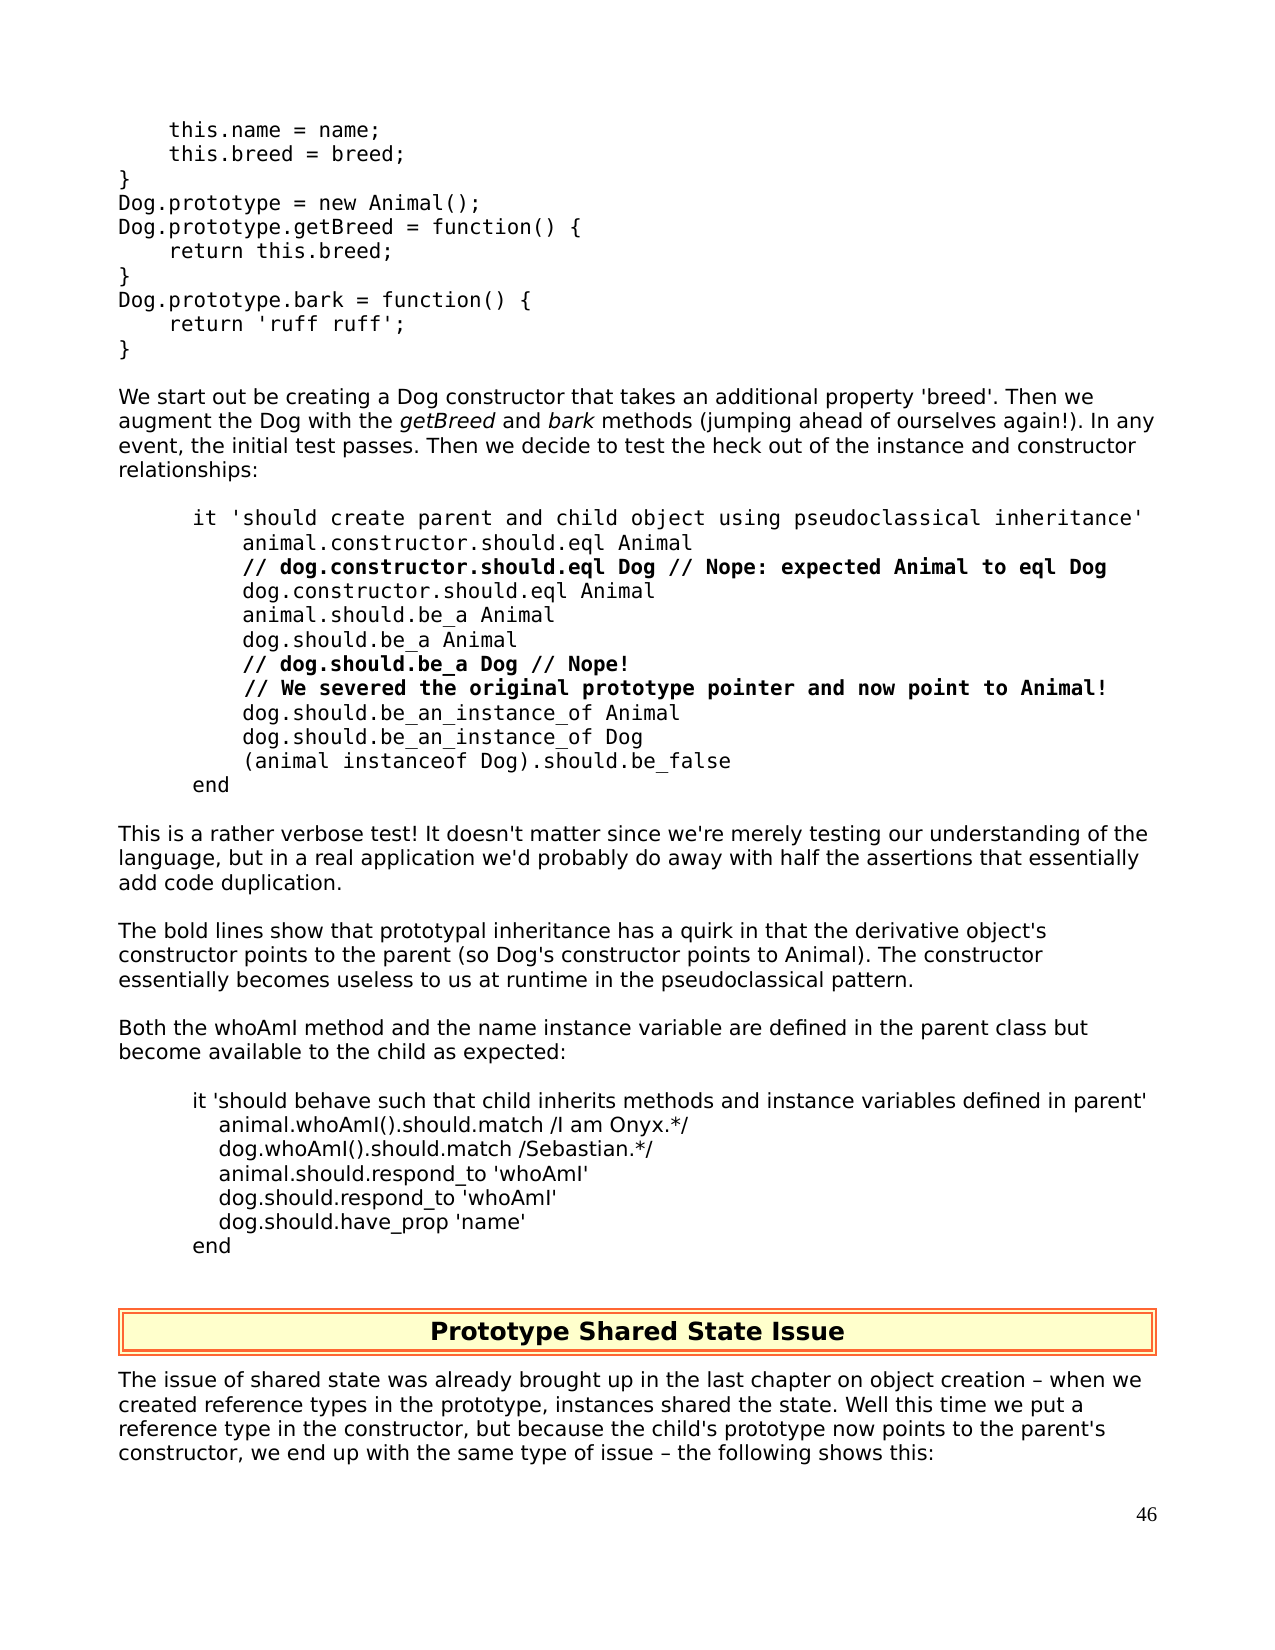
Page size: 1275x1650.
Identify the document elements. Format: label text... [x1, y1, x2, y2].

text return 'ruff ruff'; [118, 312, 1157, 337]
text this.breed = breed; [118, 142, 1157, 167]
text Dog.prototype.bark = function() { [118, 288, 1157, 312]
text dog.whoAmI().should.match /Sebastian.*/ [118, 1137, 1157, 1162]
text The issue of shared state was already brought up in the last chapter on object creation – when we created reference types in the prototype, instances shared the state. Well this time we put a reference type in the constructor, but because the child's prototype now points to the parent's constructor, we end up with the same type of issue – the following shows this: [118, 1368, 1157, 1465]
text end [118, 1234, 1157, 1259]
text animal.constructor.should.eql Animal [118, 531, 1157, 555]
text it 'should create parent and child object using pseudoclassical inheritance' [118, 506, 1157, 531]
text animal.should.respond_to 'whoAmI' [118, 1162, 1157, 1186]
text it 'should behave such that child inherits methods and instance variables defined in parent' [118, 1089, 1157, 1113]
text } [118, 337, 1157, 361]
text // dog.should.be_a Dog // Nope! [118, 652, 1157, 676]
text animal.whoAmI().should.match /I am Onyx.*/ [118, 1113, 1157, 1137]
text We start out be creating a Dog constructor that takes an additional property 'breed'. Then we augment the Dog with the getBreed and bark methods (jumping ahead of ourselves again!). In any event, the initial test passes. Then we decide to test the heck out of the instance and constructor relationships: [118, 385, 1157, 482]
text Dog.prototype.getBreed = function() { [118, 215, 1157, 239]
text return this.breed; [118, 239, 1157, 264]
text dog.should.respond_to 'whoAmI' [118, 1186, 1157, 1210]
text The bold lines show that prototypal inheritance has a quirk in that the derivative object's constructor points to the parent (so Dog's constructor points to Animal). The constructor essentially becomes useless to us at runtime in the pseudoclassical pattern. [118, 919, 1157, 992]
text } [118, 264, 1157, 288]
text dog.constructor.should.eql Animal [118, 579, 1157, 603]
text // We severed the original prototype pointer and now point to Animal! [118, 676, 1157, 701]
text end [118, 773, 1157, 798]
text } [118, 167, 1157, 191]
text (animal instanceof Dog).should.be_false [118, 749, 1157, 773]
text this.name = name; [118, 118, 1157, 142]
text // dog.constructor.should.eql Dog // Nope: expected Animal to eql Dog [118, 555, 1157, 579]
text dog.should.be_a Animal [118, 628, 1157, 652]
text dog.should.be_an_instance_of Dog [118, 725, 1157, 749]
text dog.should.have_prop 'name' [118, 1210, 1157, 1234]
text Dog.prototype = new Animal(); [118, 191, 1157, 215]
text This is a rather verbose test! It doesn't matter since we're merely testing our understanding of the language, but in a real application we'd probably do away with half the assertions that essentially add code duplication. [118, 822, 1157, 895]
text dog.should.be_an_instance_of Animal [118, 701, 1157, 725]
text Both the whoAmI method and the name instance variable are defined in the parent class but become available to the child as expected: [118, 1016, 1157, 1065]
text animal.should.be_a Animal [118, 603, 1157, 628]
